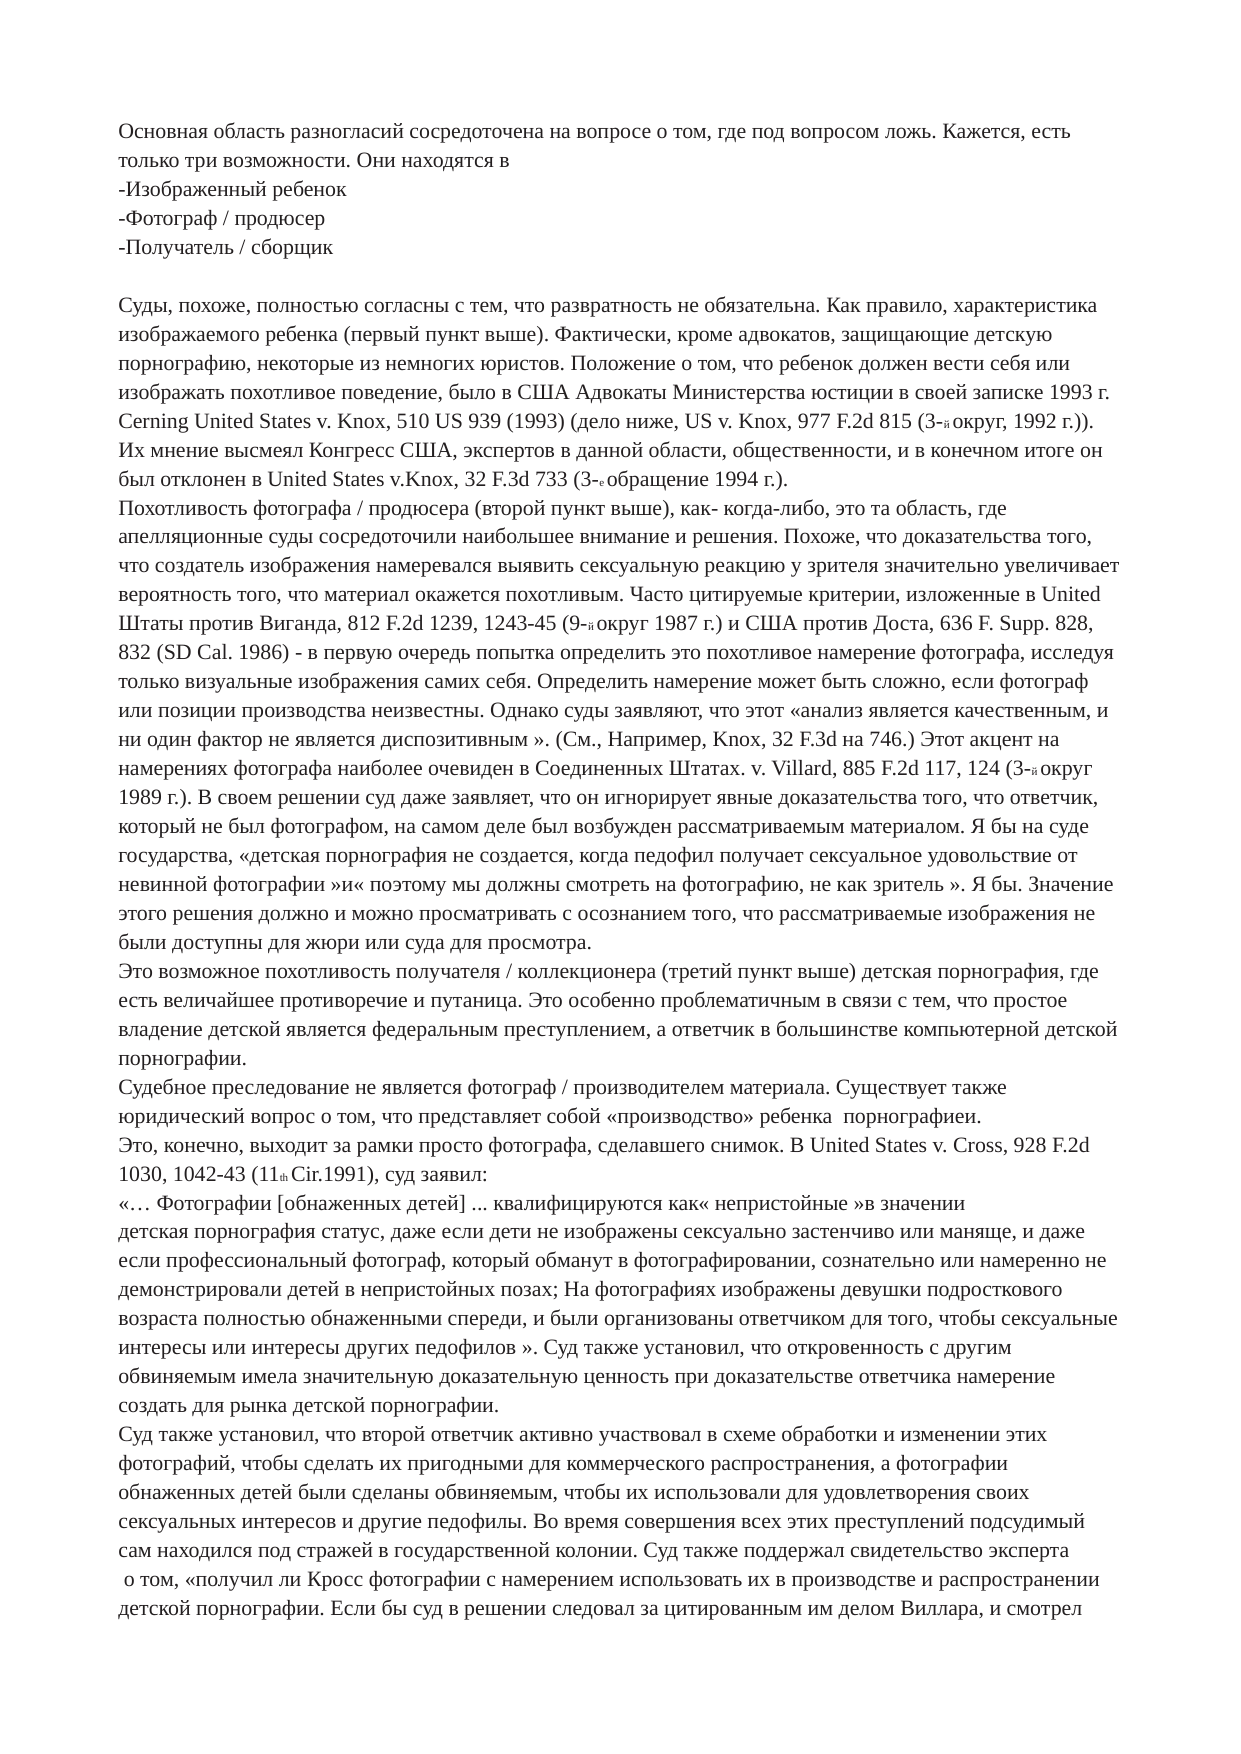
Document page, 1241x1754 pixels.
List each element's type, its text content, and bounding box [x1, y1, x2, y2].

text -Изображенный ребенок [118, 176, 1122, 201]
text «… Фотографии [обнаженных детей] ... квалифицируются как« непристойные »в значении [118, 1189, 1122, 1215]
text Штаты против Виганда, 812 F.2d 1239, 1243-45 (9-й округ 1987 г.) и США против Доста, 636 F. Supp. 828, 832 (SD Cal. 1986) - в первую очередь попытка определить это похотливое намерение фотографа, исследуя только визуальные изображения самих себя. Определить намерение может быть сложно, если фотограф или позиции производства неизвестны. Однако суды заявляют, что этот «анализ является качественным, и ни один фактор не является диспозитивным ». (См., Например, Knox, 32 F.3d на 746.) Этот акцент на намерениях фотографа наиболее очевиден в Соединенных Штатах. v. Villard, 885 F.2d 117, 124 (3-й округ 1989 г.). В своем решении суд даже заявляет, что он игнорирует явные доказательства того, что ответчик, который не был фотографом, на самом деле был возбужден рассматриваемым материалом. Я бы на суде [118, 610, 1122, 838]
text детская порнография статус, даже если дети не изображены сексуально застенчиво или маняще, и даже если профессиональный фотограф, который обманут в фотографировании, сознательно или намеренно не демонстрировали детей в непристойных позах; На фотографиях изображены девушки подросткового возраста полностью обнаженными спереди, и были организованы ответчиком для того, чтобы сексуальные интересы или интересы других педофилов ». Суд также установил, что откровенность с другим обвиняемым имела значительную доказательную ценность при доказательстве ответчика намерение создать для рынка детской порнографии. [118, 1218, 1122, 1417]
text Похотливость фотографа / продюсера (второй пункт выше), как- когда-либо, это та область, где апелляционные суды сосредоточили наибольшее внимание и решения. Похоже, что доказательства того, что создатель изображения намеревался выявить сексуальную реакцию у зрителя значительно увеличивает вероятность того, что материал окажется похотливым. Часто цитируемые критерии, изложенные в United [118, 494, 1122, 607]
text Cerning United States v. Knox, 510 US 939 (1993) (дело ниже, US v. Knox, 977 F.2d 815 (3-й округ, 1992 г.)). Их мнение высмеял Конгресс США, экспертов в данной области, общественности, и в конечном итоге он был отклонен в United States v.Knox, 32 F.3d 733 (3-е обращение 1994 г.). [118, 408, 1122, 491]
text о том, «получил ли Кросс фотографии с намерением использовать их в производстве и распространении детской порнографии. Если бы суд в решении следовал за цитированным им делом Виллара, и смотрел [118, 1566, 1122, 1620]
text Это, конечно, выходит за рамки просто фотографа, сделавшего снимок. В United States v. Cross, 928 F.2d 1030, 1042-43 (11th Cir.1991), суд заявил: [118, 1132, 1122, 1186]
text сам находился под стражей в государственной колонии. Суд также поддержал свидетельство эксперта [118, 1537, 1122, 1562]
text -Фотограф / продюсер [118, 205, 1122, 230]
text Суд также установил, что второй ответчик активно участвовал в схеме обработки и изменении этих фотографий, чтобы сделать их пригодными для коммерческого распространения, а фотографии обнаженных детей были сделаны обвиняемым, чтобы их использовали для удовлетворения своих сексуальных интересов и другие педофилы. Во время совершения всех этих преступлений подсудимый [118, 1421, 1122, 1533]
text Судебное преследование не является фотограф / производителем материала. Существует также юридический вопрос о том, что представляет собой «производство» ребенка порнографиеи. [118, 1074, 1122, 1128]
text Это возможное похотливость получателя / коллекционера (третий пункт выше) детская порнография, где есть величайшее противоречие и путаница. Это особенно проблематичным в связи с тем, что простое владение детской является федеральным преступлением, а ответчик в большинстве компьютерной детской порнографии. [118, 958, 1122, 1070]
text государства, «детская порнография не создается, когда педофил получает сексуальное удовольствие от невинной фотографии »и« поэтому мы должны смотреть на фотографию, не как зритель ». Я бы. Значение этого решения должно и можно просматривать с осознанием того, что рассматриваемые изображения не были доступны для жюри или суда для просмотра. [118, 842, 1122, 954]
text Суды, похоже, полностью согласны с тем, что развратность не обязательна. Как правило, характеристика изображаемого ребенка (первый пункт выше). Фактически, кроме адвокатов, защищающие детскую порнографию, некоторые из немногих юристов. Положение о том, что ребенок должен вести себя или изображать похотливое поведение, было в США Адвокаты Министерства юстиции в своей записке 1993 г. [118, 292, 1122, 404]
text -Получатель / сборщик [118, 234, 1122, 259]
text Основная область разногласий сосредоточена на вопросе о том, где под вопросом ложь. Кажется, есть только три возможности. Oни находятся в [118, 118, 1122, 172]
